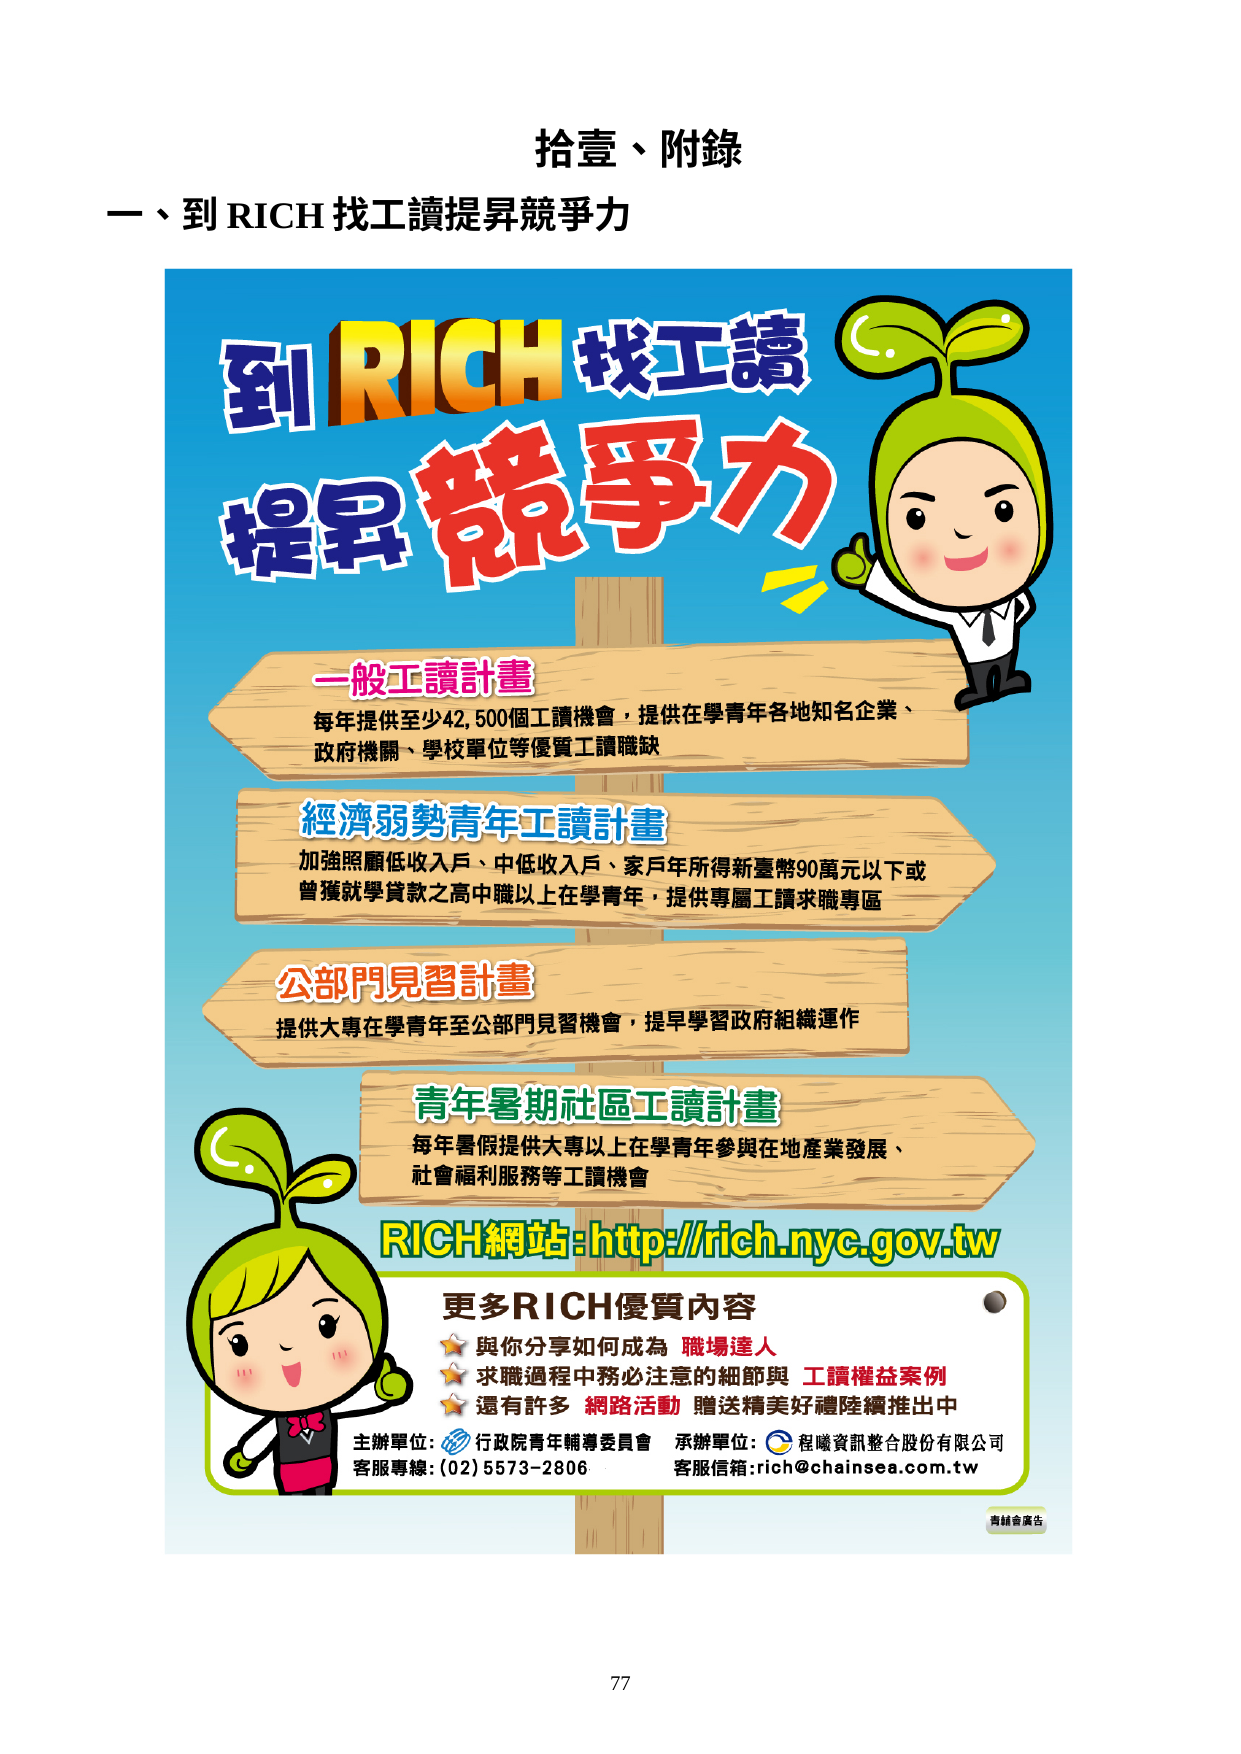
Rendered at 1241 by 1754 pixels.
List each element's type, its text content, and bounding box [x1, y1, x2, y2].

text 拾壹、附錄 [143, 116, 1134, 177]
text 一、到RICH找工讀提昇競爭力 [106, 185, 1134, 239]
picture [143, 247, 1091, 1566]
